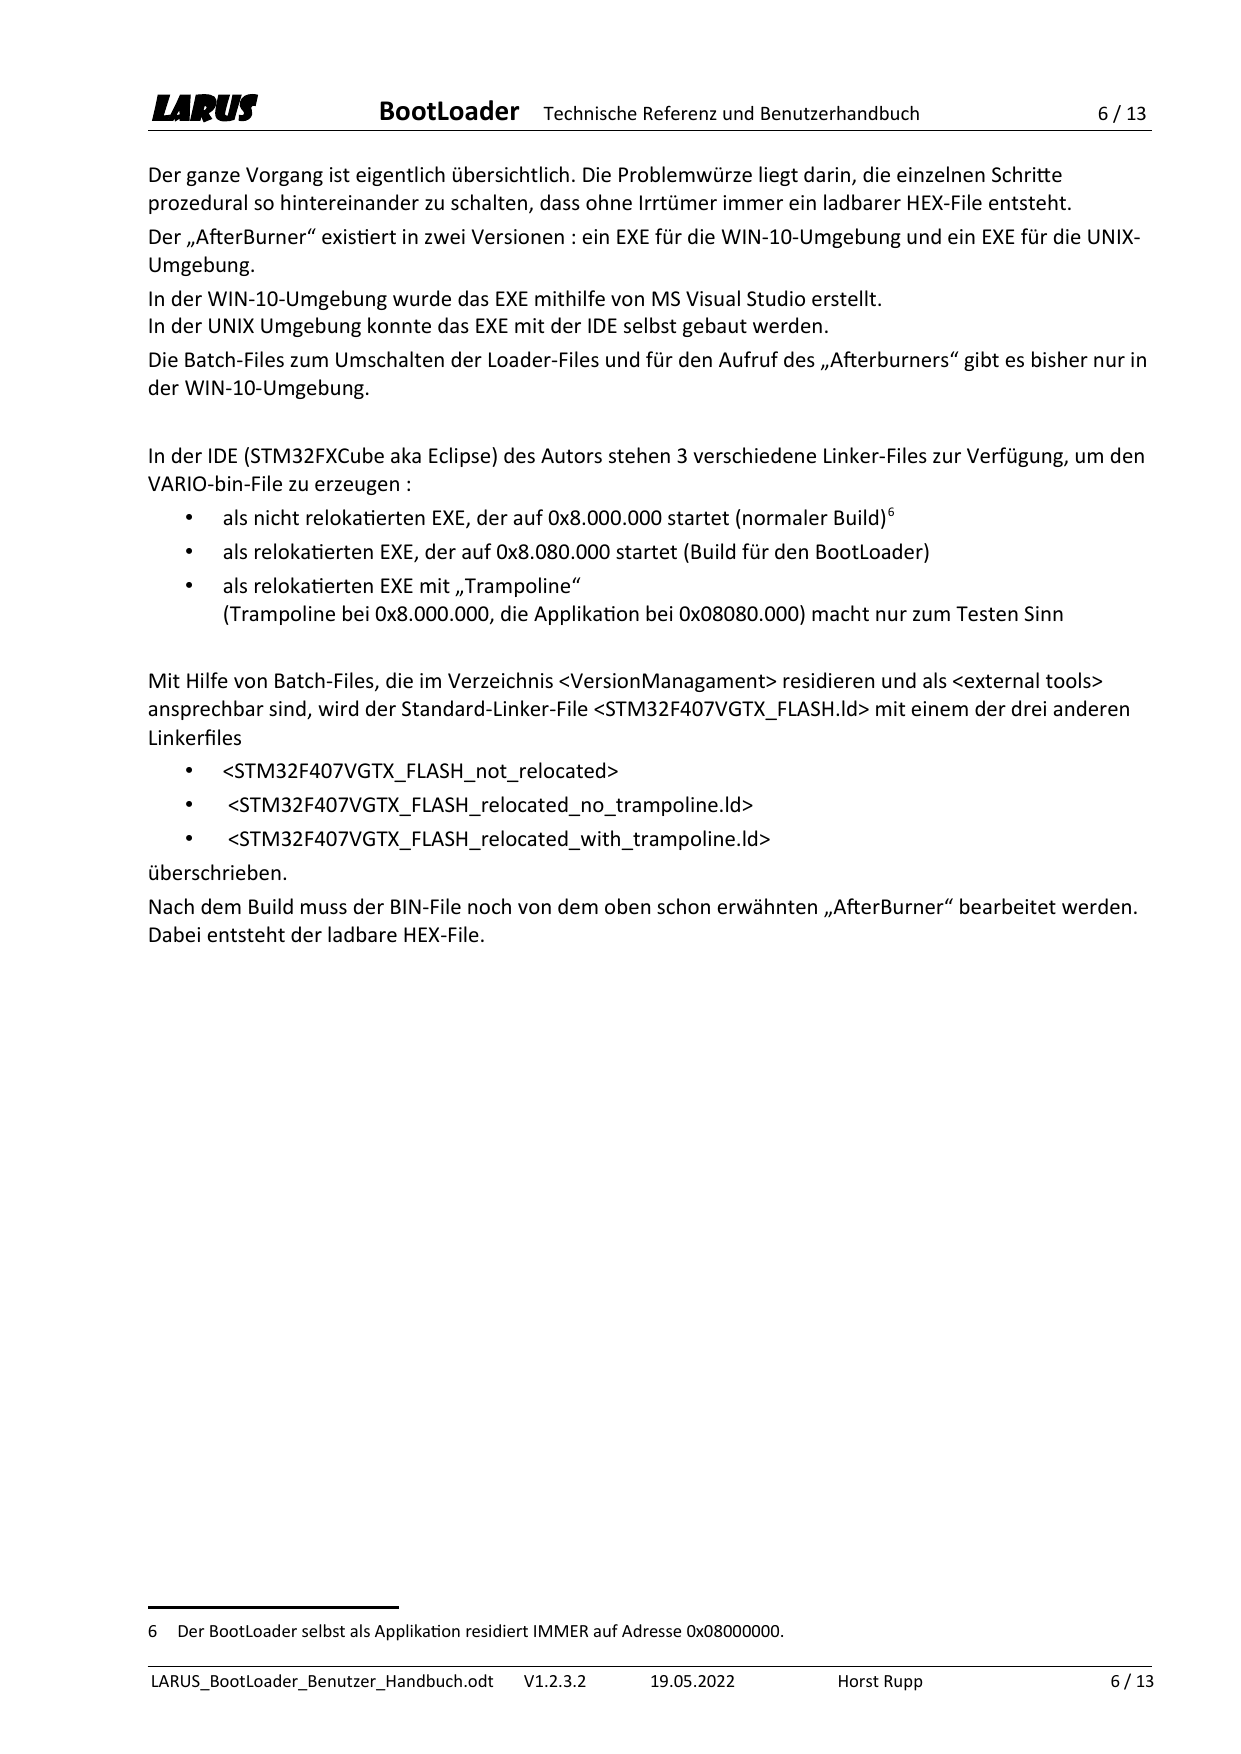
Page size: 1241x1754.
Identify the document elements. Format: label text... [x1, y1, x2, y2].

list als relokatierten EXE mit „Trampoline“ (Trampoline bei 0x8.000.000, die Applikation bei 0x08080.000) macht nur zum Testen Sinn [185, 571, 1152, 627]
list als nicht relokatierten EXE, der auf 0x8.000.000 startet (normaler Build) [185, 503, 1152, 531]
list Der BootLoader selbst als Applikation residiert IMMER auf Adresse 0x08000000. [148, 1619, 1152, 1660]
text Nach dem Build muss der BIN-File noch von dem oben schon erwähnten „AfterBurner“ bearbeitet werden. Dabei entsteht der ladbare HEX-File. [148, 892, 1152, 948]
list <STM32F407VGTX_FLASH_relocated_with_trampoline.ld> [185, 824, 1152, 852]
list als relokatierten EXE, der auf 0x8.080.000 startet (Build für den BootLoader) [185, 537, 1152, 565]
text In der WIN-10-Umgebung wurde das EXE mithilfe von MS Visual Studio erstellt. In der UNIX Umgebung konnte das EXE mit der IDE selbst gebaut werden. [148, 284, 1152, 340]
text überschrieben. [148, 858, 1152, 886]
text Der „AfterBurner“ existiert in zwei Versionen : ein EXE für die WIN-10-Umgebung und ein EXE für die UNIX-Umgebung. [148, 222, 1152, 278]
text Der ganze Vorgang ist eigentlich übersichtlich. Die Problemwürze liegt darin, die einzelnen Schritte prozedural so hintereinander zu schalten, dass ohne Irrtümer immer ein ladbarer HEX-File entsteht. [148, 160, 1152, 216]
text In der IDE (STM32FXCube aka Eclipse) des Autors stehen 3 verschiedene Linker-Files zur Verfügung, um den VARIO-bin-File zu erzeugen : [148, 441, 1152, 497]
list <STM32F407VGTX_FLASH_relocated_no_trampoline.ld> [185, 790, 1152, 818]
text Mit Hilfe von Batch-Files, die im Verzeichnis <VersionManagament> residieren und als <external tools> ansprechbar sind, wird der Standard-Linker-File <STM32F407VGTX_FLASH.ld> mit einem der drei anderen Linkerfiles [148, 667, 1152, 751]
list <STM32F407VGTX_FLASH_not_relocated> [185, 756, 1152, 784]
text Die Batch-Files zum Umschalten der Loader-Files und für den Aufruf des „Afterburners“ gibt es bisher nur in der WIN-10-Umgebung. [148, 346, 1152, 402]
